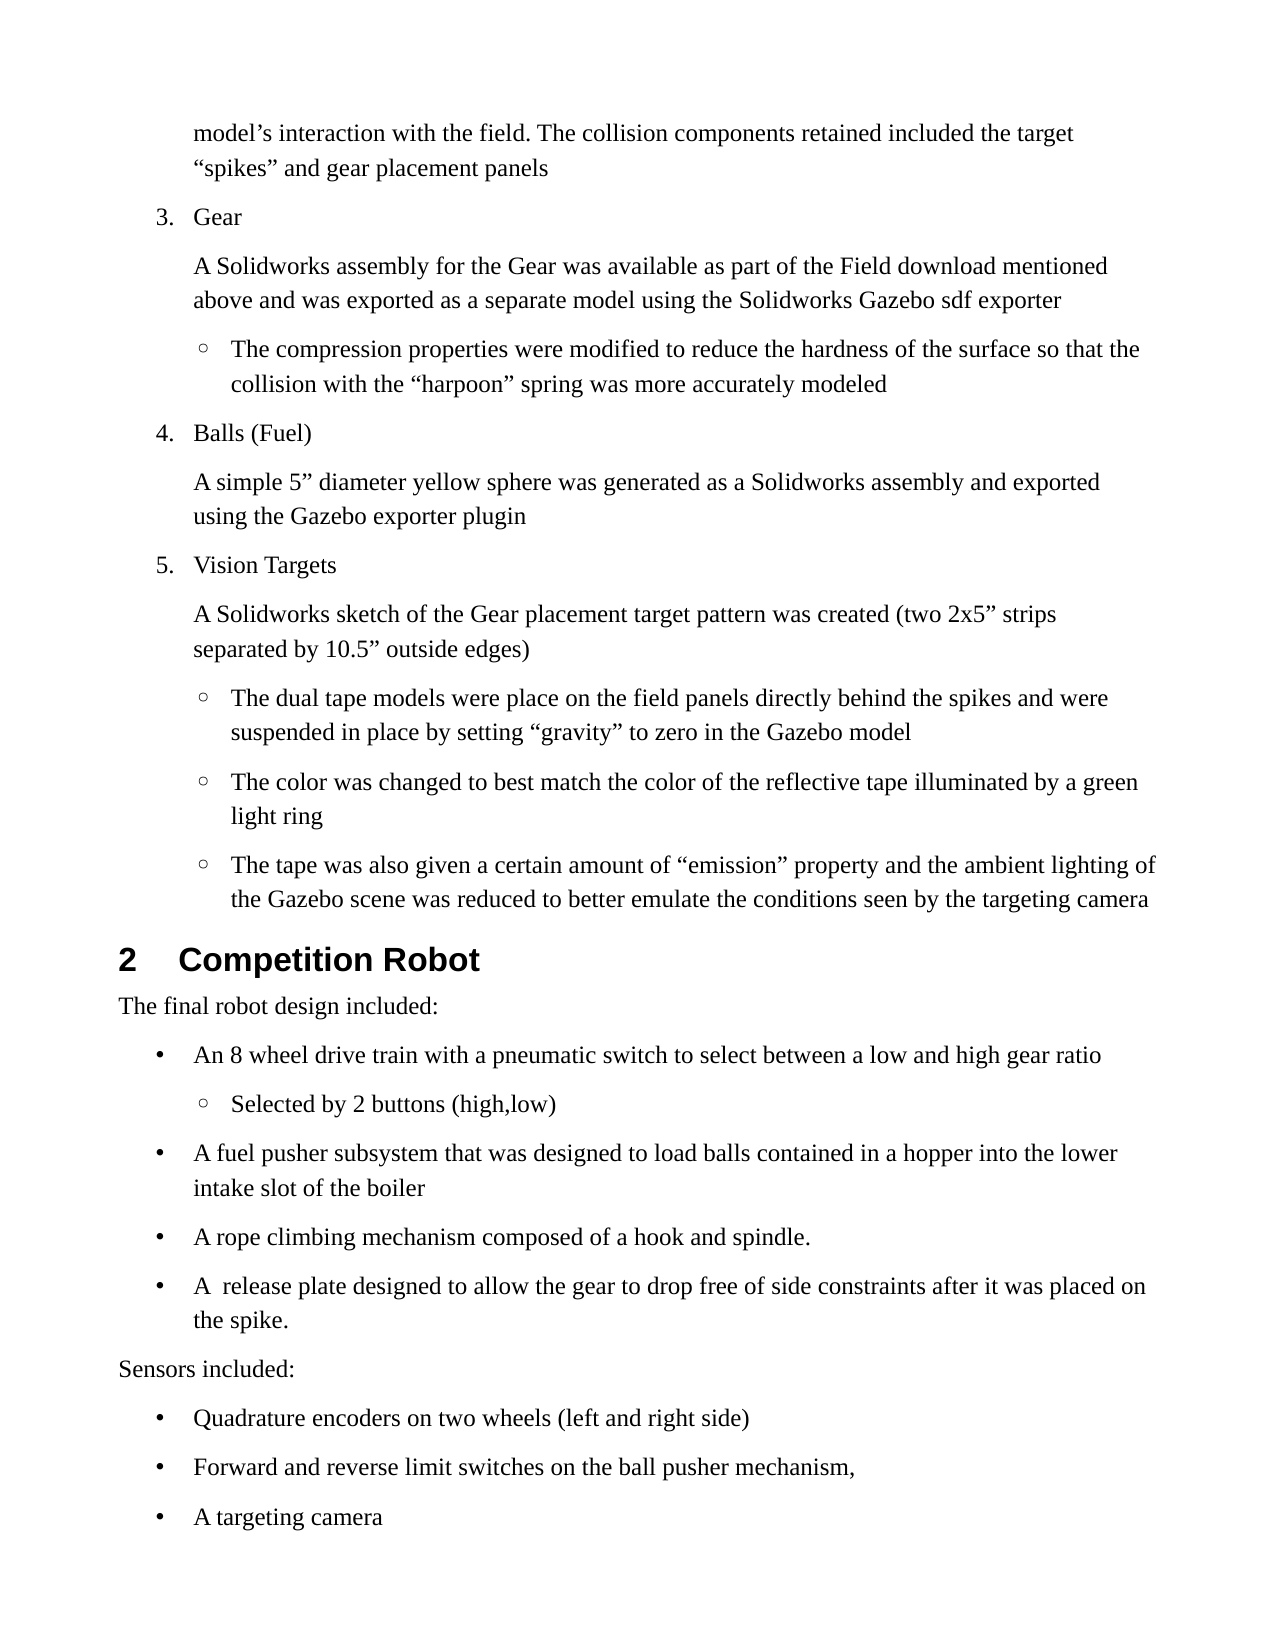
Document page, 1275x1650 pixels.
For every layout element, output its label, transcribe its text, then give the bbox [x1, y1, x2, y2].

list Forward and reverse limit switches on the ball pusher mechanism, [156, 1452, 1157, 1481]
list Gear [156, 202, 1157, 230]
list A fuel pusher subsystem that was designed to load balls contained in a hopper into the lower intake slot of the boiler [156, 1138, 1157, 1201]
list A simple 5” diameter yellow sphere was generated as a Solidworks assembly and exported using the Gazebo exporter plugin [156, 467, 1157, 530]
text Sensors included: [118, 1354, 1157, 1383]
list The dual tape models were place on the field panels directly behind the spikes and were suspended in place by setting “gravity” to zero in the Gazebo model [193, 683, 1157, 746]
list Selected by 2 buttons (high,low) [193, 1089, 1157, 1118]
list Quadrature encoders on two wheels (left and right side) [156, 1403, 1157, 1432]
list A release plate designed to allow the gear to drop free of side constraints after it was placed on the spike. [156, 1271, 1157, 1334]
list A Solidworks assembly for the Gear was available as part of the Field download mentioned above and was exported as a separate model using the Solidworks Gazebo sdf exporter [156, 251, 1157, 314]
text The final robot design included: [118, 991, 1157, 1020]
list Vision Targets [156, 550, 1157, 579]
list Balls (Fuel) [156, 418, 1157, 447]
subtitle Competition Robot [118, 940, 1157, 978]
list A rope climbing mechanism composed of a hook and spindle. [156, 1222, 1157, 1251]
list A targeting camera [156, 1502, 1157, 1530]
list The tape was also given a certain amount of “emission” property and the ambient lighting of the Gazebo scene was reduced to better emulate the conditions seen by the targeting camera [193, 850, 1157, 913]
list The compression properties were modified to reduce the hardness of the surface so that the collision with the “harpoon” spring was more accurately modeled [193, 334, 1157, 397]
list An 8 wheel drive train with a pneumatic switch to select between a low and high gear ratio [156, 1040, 1157, 1069]
list model’s interaction with the field. The collision components retained included the target “spikes” and gear placement panels [156, 118, 1157, 181]
list The color was changed to best match the color of the reflective tape illuminated by a green light ring [193, 767, 1157, 830]
list A Solidworks sketch of the Gear placement target pattern was created (two 2x5” strips separated by 10.5” outside edges) [156, 599, 1157, 663]
